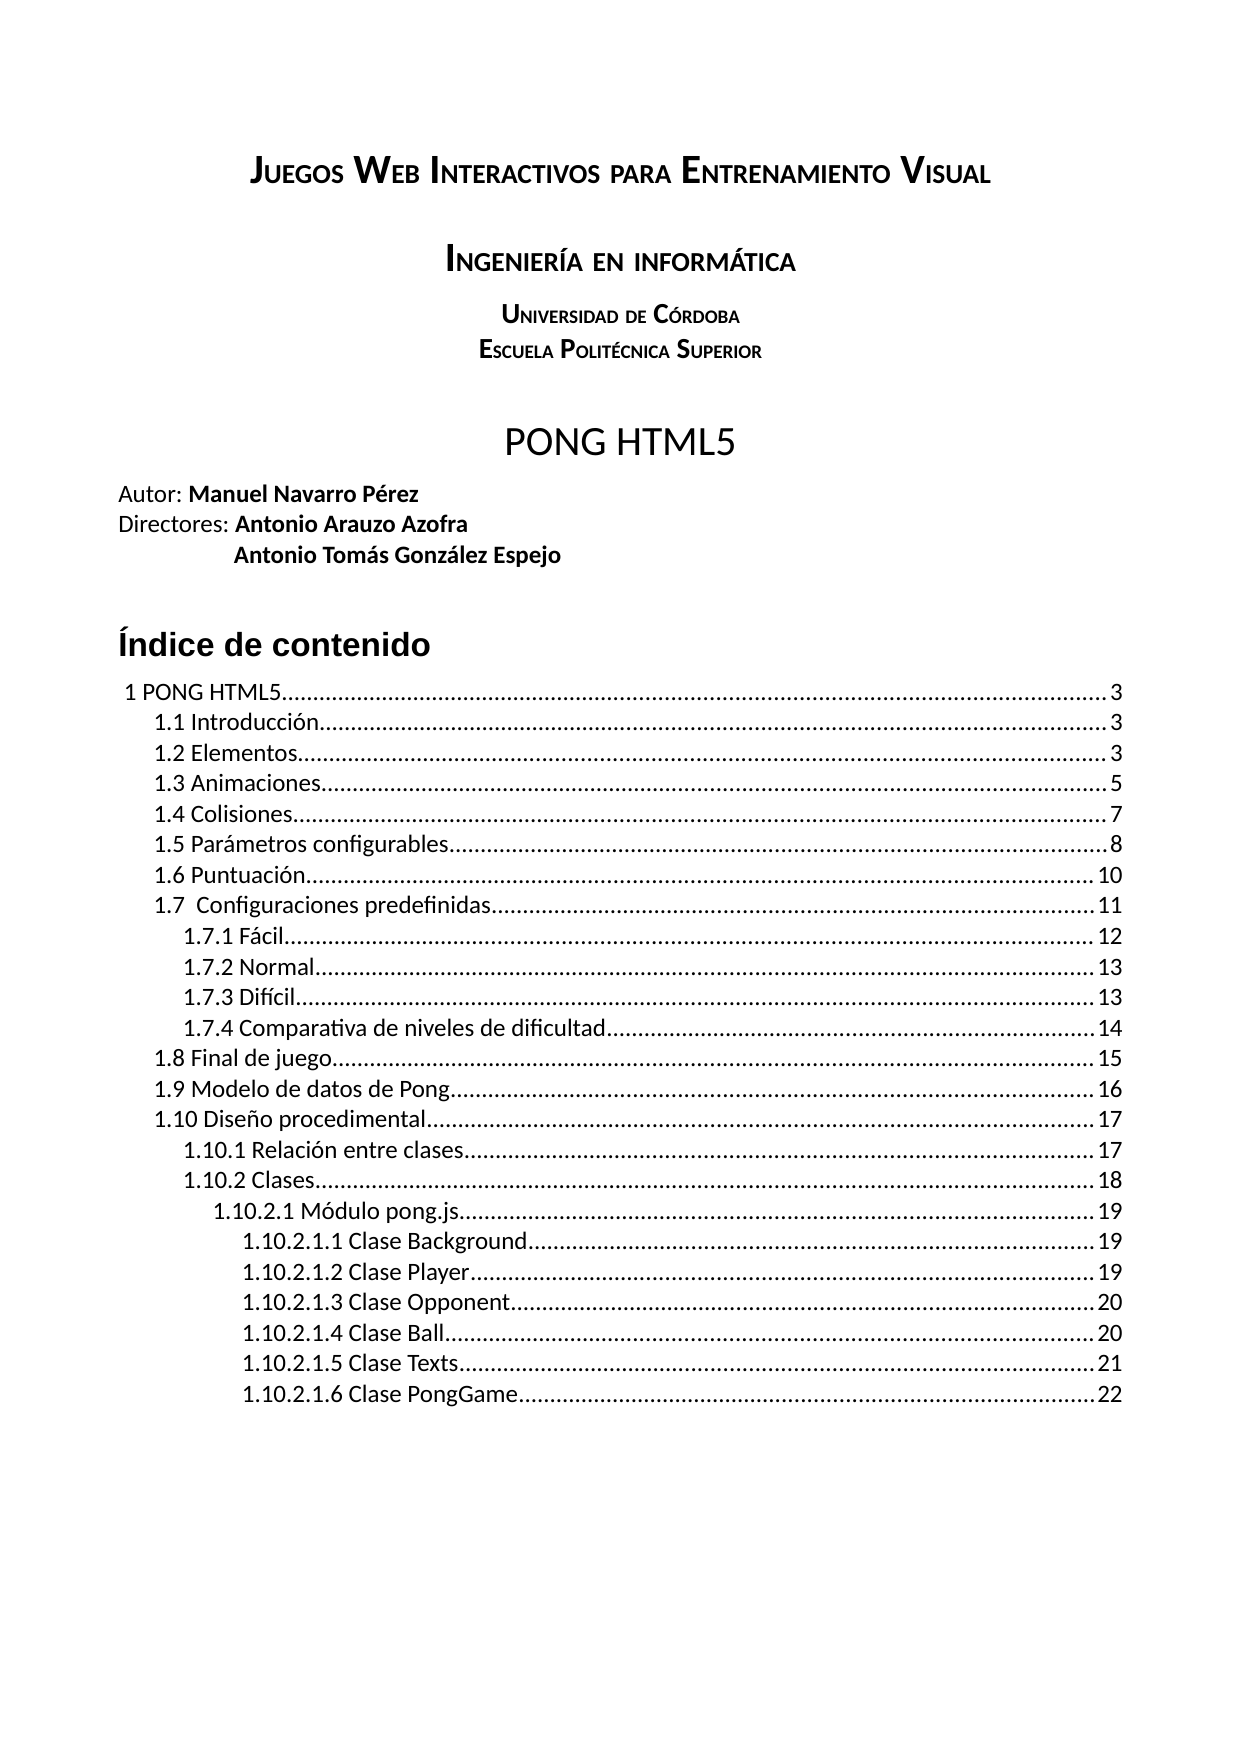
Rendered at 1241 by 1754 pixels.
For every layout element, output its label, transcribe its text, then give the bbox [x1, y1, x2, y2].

text 1.7.2 Normal 13 [177, 951, 1122, 981]
text 1.3 Animaciones 5 [148, 768, 1122, 798]
text 1.10 Diseño procedimental 17 [148, 1103, 1122, 1134]
text 1.2 Elementos 3 [148, 737, 1122, 768]
text 1.5 Parámetros configurables 8 [148, 829, 1122, 859]
text Autor: Manuel Navarro Pérez [118, 478, 1122, 508]
text 1.7.3 Difícil 13 [177, 981, 1122, 1012]
text 1.10.2.1.6 Clase PongGame 22 [236, 1378, 1122, 1408]
text 1 PONG HTML5 3 [118, 676, 1122, 707]
text 1.4 Colisiones 7 [148, 798, 1122, 829]
text 1.8 Final de juego 15 [148, 1042, 1122, 1073]
text 1.7.1 Fácil 12 [177, 920, 1122, 951]
text Escuela Politécnica Superior [118, 330, 1122, 366]
text 1.7 Configuraciones predefinidas 11 [148, 890, 1122, 920]
text 1.6 Puntuación 10 [148, 859, 1122, 890]
text Juegos Web Interactivos para Entrenamiento Visual [118, 143, 1122, 194]
text 1.7.4 Comparativa de niveles de dificultad 14 [177, 1012, 1122, 1042]
text Directores: Antonio Arauzo Azofra [118, 508, 1122, 539]
text 1.10.2.1.5 Clase Texts 21 [236, 1347, 1122, 1378]
text 1.10.2.1.1 Clase Background 19 [236, 1225, 1122, 1256]
text 1.9 Modelo de datos de Pong 16 [148, 1073, 1122, 1103]
text Universidad de Córdoba [118, 295, 1122, 330]
text 1.10.2.1.2 Clase Player 19 [236, 1256, 1122, 1286]
text 1.10.2.1.4 Clase Ball 20 [236, 1317, 1122, 1347]
text 1.10.2 Clases 18 [177, 1164, 1122, 1195]
subtitle Índice de contenido [118, 625, 1122, 663]
text 1.10.2.1 Módulo pong.js 19 [207, 1195, 1122, 1225]
text 1.1 Introducción 3 [148, 707, 1122, 737]
text Ingeniería en informática [118, 231, 1122, 282]
text 1.10.1 Relación entre clases 17 [177, 1134, 1122, 1164]
text 1.10.2.1.3 Clase Opponent 20 [236, 1286, 1122, 1317]
text PONG HTML5 [118, 415, 1122, 466]
text Antonio Tomás González Espejo [234, 539, 1122, 569]
